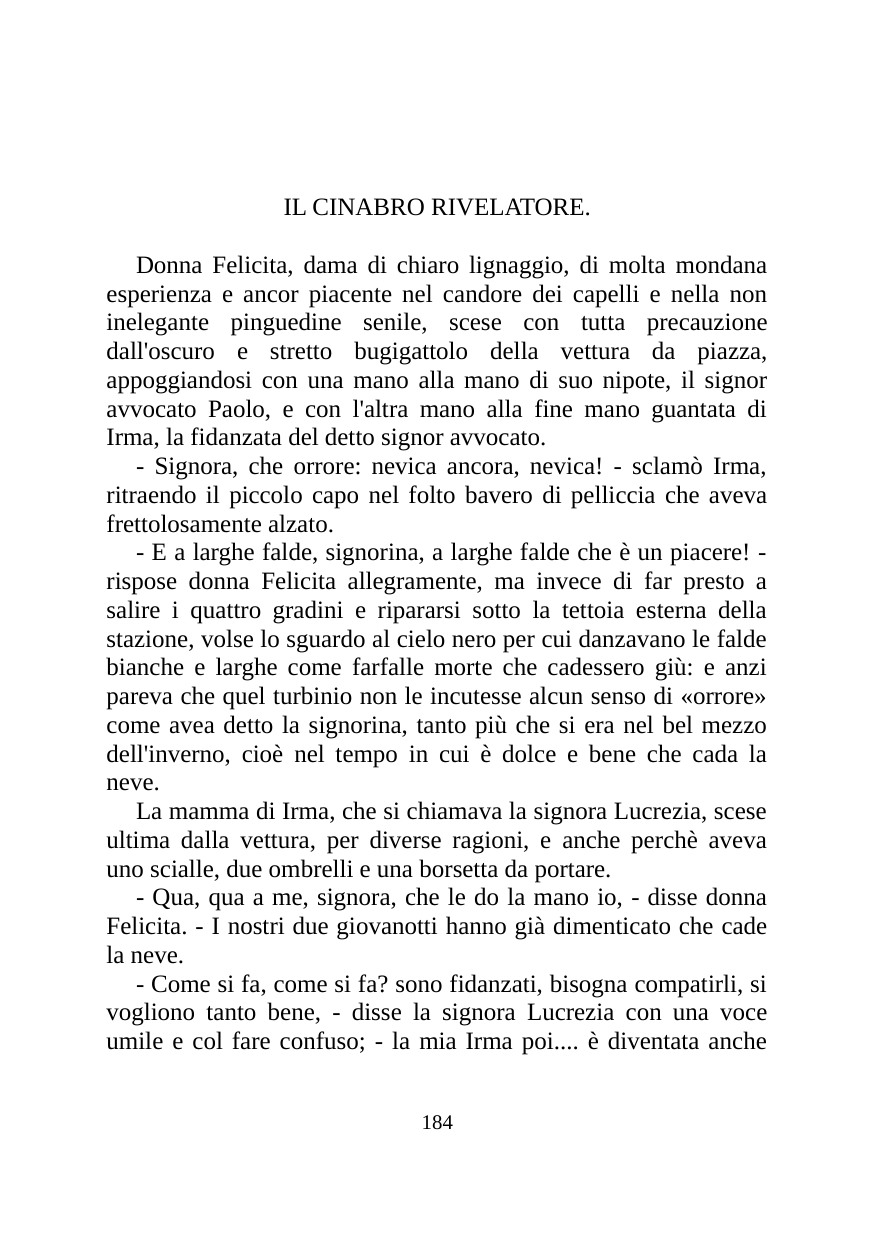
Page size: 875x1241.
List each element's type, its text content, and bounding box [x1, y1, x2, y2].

text La mamma di Irma, che si chiamava la signora Lucrezia, scese ultima dalla vettura, per diverse ragioni, e anche perchè aveva uno scialle, due ombrelli e una borsetta da portare. [106, 796, 768, 882]
text Donna Felicita, dama di chiaro lignaggio, di molta mondana esperienza e ancor piacente nel candore dei capelli e nella non inelegante pinguedine senile, scese con tutta precauzione dall'oscuro e stretto bugigattolo della vettura da piazza, appoggiandosi con una mano alla mano di suo nipote, il signor avvocato Paolo, e con l'altra mano alla fine mano guantata di Irma, la fidanzata del detto signor avvocato. [106, 250, 768, 451]
text - Qua, qua a me, signora, che le do la mano io, - disse donna Felicita. - I nostri due giovanotti hanno già dimenticato che cade la neve. [106, 882, 768, 969]
text - Signora, che orrore: nevica ancora, nevica! - sclamò Irma, ritraendo il piccolo capo nel folto bavero di pelliccia che aveva frettolosamente alzato. [106, 451, 768, 537]
text - E a larghe falde, signorina, a larghe falde che è un piacere! - rispose donna Felicita allegramente, ma invece di far presto a salire i quattro gradini e ripararsi sotto la tettoia esterna della stazione, volse lo sguardo al cielo nero per cui danzavano le falde bianche e larghe come farfalle morte che cadessero giù: e anzi pareva che quel turbinio non le incutesse alcun senso di «orrore» come avea detto la signorina, tanto più che si era nel bel mezzo dell'inverno, cioè nel tempo in cui è dolce e bene che cada la neve. [106, 537, 768, 796]
text - Come si fa, come si fa? sono fidanzati, bisogna compatirli, si vogliono tanto bene, - disse la signora Lucrezia con una voce umile e col fare confuso; - la mia Irma poi.... è diventata anche [106, 969, 768, 1055]
text IL CINABRO RIVELATORE. [106, 192, 768, 221]
